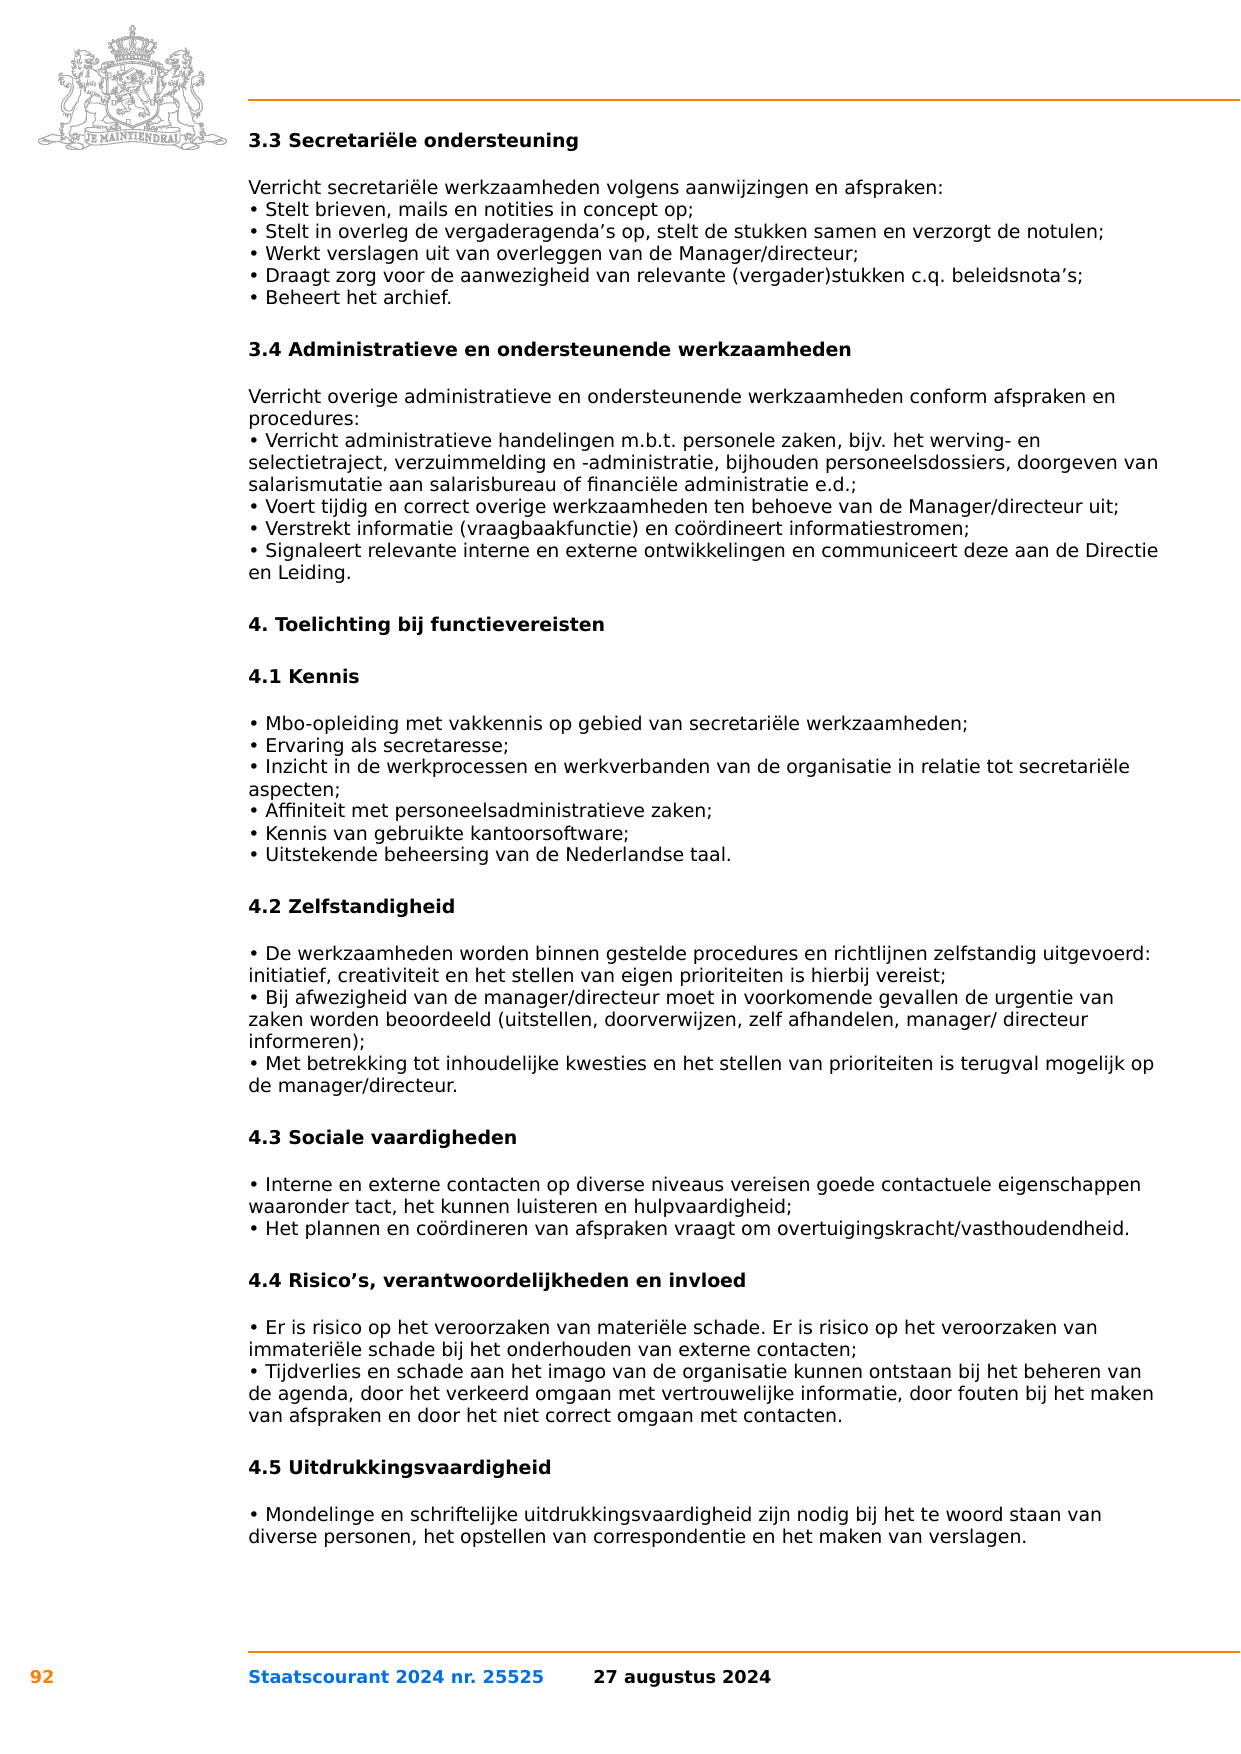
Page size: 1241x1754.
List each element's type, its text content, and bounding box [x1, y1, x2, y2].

text • Bij afwezigheid van de manager/directeur moet in voorkomende gevallen de urgentie van zaken worden beoordeeld (uitstellen, doorverwijzen, zelf afhandelen, manager/ directeur informeren); [248, 987, 1163, 1053]
text • Het plannen en coördineren van afspraken vraagt om overtuigingskracht/vasthoudendheid. [248, 1218, 1163, 1240]
text Verricht secretariële werkzaamheden volgens aanwijzingen en afspraken: [248, 177, 1163, 199]
text • De werkzaamheden worden binnen gestelde procedures en richtlijnen zelfstandig uitgevoerd: initiatief, creativiteit en het stellen van eigen prioriteiten is hierbij vereist; [248, 943, 1163, 987]
text • Interne en externe contacten op diverse niveaus vereisen goede contactuele eigenschappen waaronder tact, het kunnen luisteren en hulpvaardigheid; [248, 1174, 1163, 1218]
text • Voert tijdig en correct overige werkzaamheden ten behoeve van de Manager/directeur uit; [248, 496, 1163, 518]
text • Inzicht in de werkprocessen en werkverbanden van de organisatie in relatie tot secretariële aspecten; [248, 756, 1163, 800]
subtitle 4.5 Uitdrukkingsvaardigheid [248, 1457, 1163, 1479]
text • Werkt verslagen uit van overleggen van de Manager/directeur; [248, 243, 1163, 265]
text • Draagt zorg voor de aanwezigheid van relevante (vergader)stukken c.q. beleidsnota’s; [248, 265, 1163, 287]
subtitle 3.3 Secretariële ondersteuning [248, 130, 1163, 152]
text • Verstrekt informatie (vraagbaakfunctie) en coördineert informatiestromen; [248, 518, 1163, 539]
text • Ervaring als secretaresse; [248, 734, 1163, 756]
text • Mondelinge en schriftelijke uitdrukkingsvaardigheid zijn nodig bij het te woord staan van diverse personen, het opstellen van correspondentie en het maken van verslagen. [248, 1504, 1163, 1548]
text Verricht overige administratieve en ondersteunende werkzaamheden conform afspraken en procedures: [248, 386, 1163, 430]
text • Stelt in overleg de vergaderagenda’s op, stelt de stukken samen en verzorgt de notulen; [248, 221, 1163, 243]
text • Er is risico op het veroorzaken van materiële schade. Er is risico op het veroorzaken van immateriële schade bij het onderhouden van externe contacten; [248, 1317, 1163, 1361]
text • Signaleert relevante interne en externe ontwikkelingen en communiceert deze aan de Directie en Leiding. [248, 539, 1163, 583]
text • Met betrekking tot inhoudelijke kwesties en het stellen van prioriteiten is terugval mogelijk op de manager/directeur. [248, 1053, 1163, 1097]
text • Beheert het archief. [248, 287, 1163, 309]
text • Uitstekende beheersing van de Nederlandse taal. [248, 844, 1163, 866]
text • Verricht administratieve handelingen m.b.t. personele zaken, bijv. het werving- en selectietraject, verzuimmelding en -administratie, bijhouden personeelsdossiers, doorgeven van salarismutatie aan salarisbureau of financiële administratie e.d.; [248, 430, 1163, 496]
subtitle 4.3 Sociale vaardigheden [248, 1127, 1163, 1149]
text • Stelt brieven, mails en notities in concept op; [248, 199, 1163, 221]
subtitle 4.2 Zelfstandigheid [248, 896, 1163, 918]
subtitle 3.4 Administratieve en ondersteunende werkzaamheden [248, 339, 1163, 361]
subtitle 4.1 Kennis [248, 666, 1163, 687]
text • Tijdverlies en schade aan het imago van de organisatie kunnen ontstaan bij het beheren van de agenda, door het verkeerd omgaan met vertrouwelijke informatie, door fouten bij het maken van afspraken en door het niet correct omgaan met contacten. [248, 1361, 1163, 1427]
subtitle 4. Toelichting bij functievereisten [248, 613, 1163, 636]
subtitle 4.4 Risico’s, verantwoordelijkheden en invloed [248, 1270, 1163, 1292]
picture [38, 25, 227, 150]
text • Mbo-opleiding met vakkennis op gebied van secretariële werkzaamheden; [248, 712, 1163, 734]
text • Affiniteit met personeelsadministratieve zaken; [248, 800, 1163, 822]
text • Kennis van gebruikte kantoorsoftware; [248, 822, 1163, 844]
